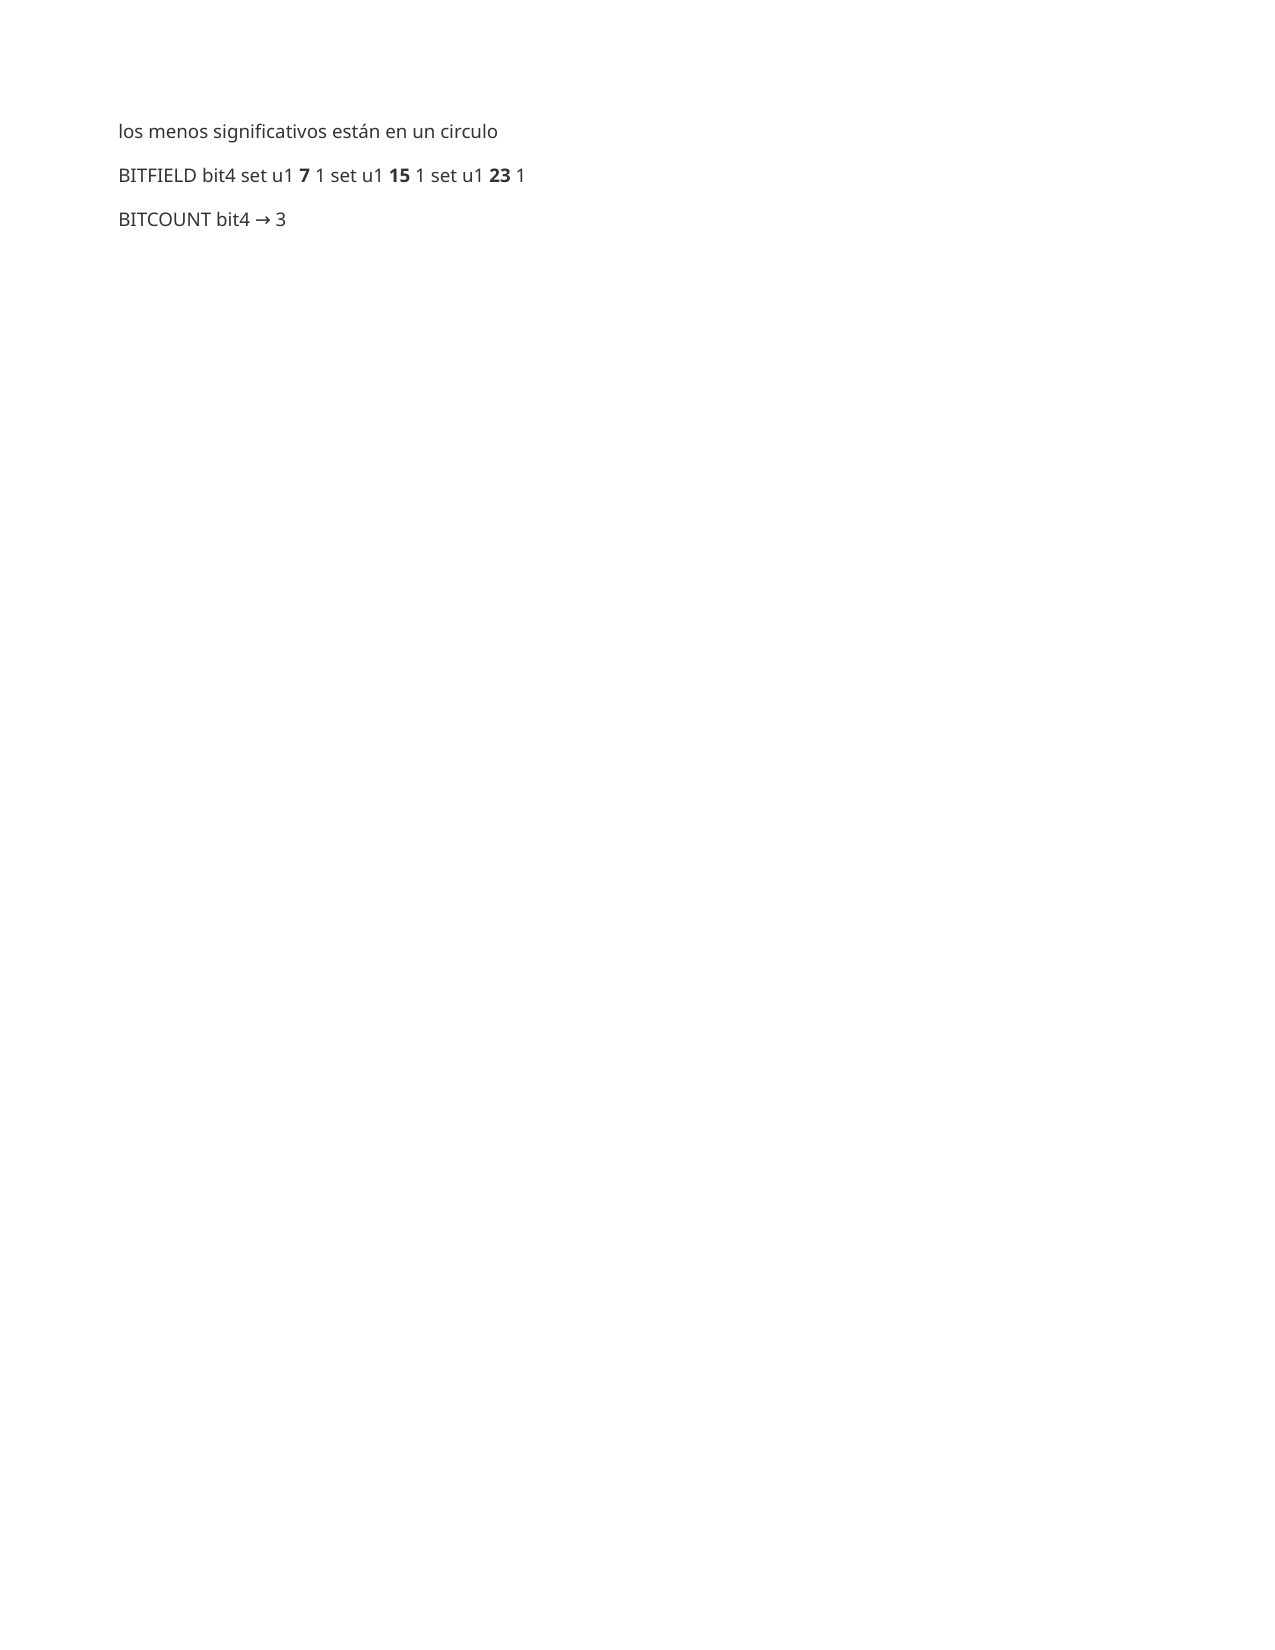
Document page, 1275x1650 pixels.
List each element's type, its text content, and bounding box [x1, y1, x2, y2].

text BITCOUNT bit4 → 3 [118, 206, 1157, 231]
text BITFIELD bit4 set u1 7 1 set u1 15 1 set u1 23 1 [118, 162, 1157, 187]
text los menos significativos están en un circulo [118, 118, 1157, 144]
